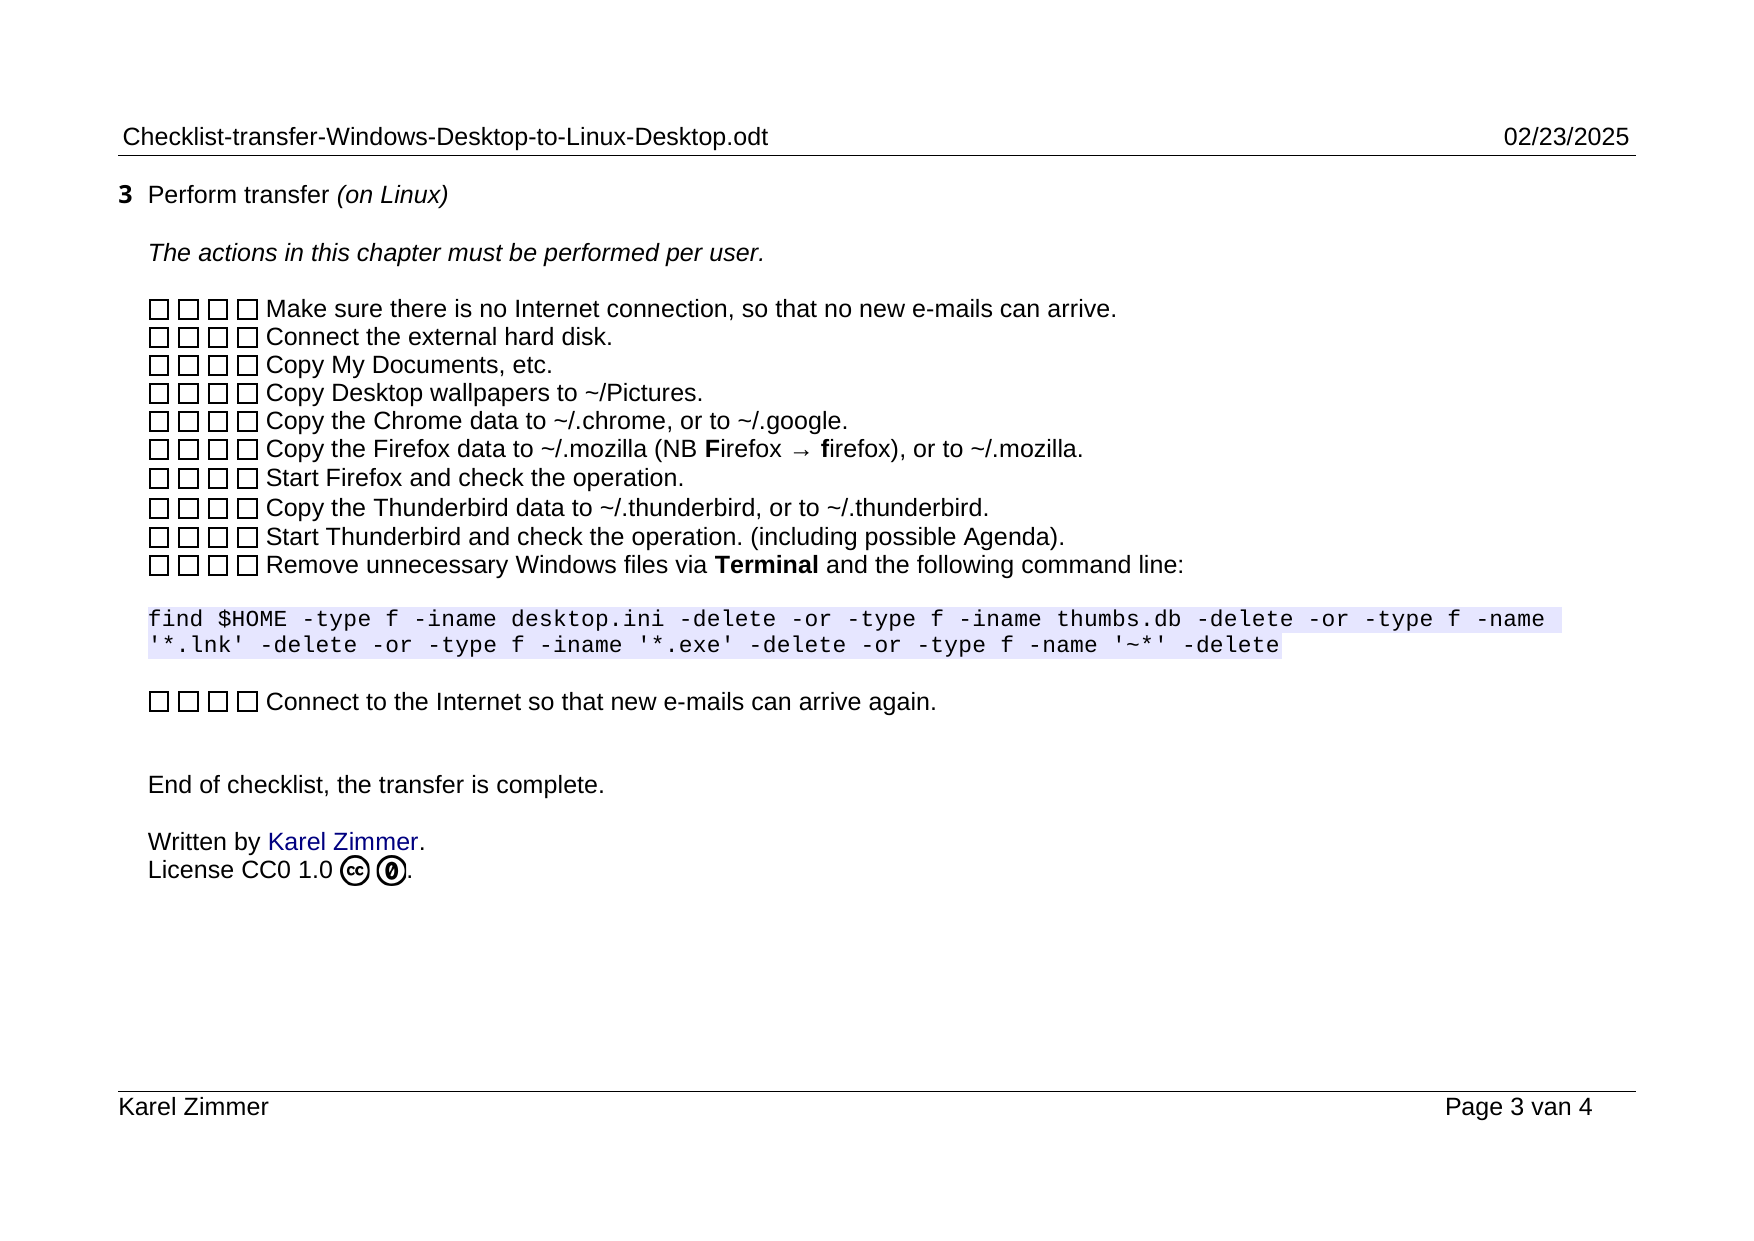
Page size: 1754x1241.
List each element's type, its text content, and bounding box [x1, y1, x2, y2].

list The actions in this chapter must be performed per user. [118, 239, 1636, 267]
list . [407, 856, 1636, 885]
text Copy the Firefox data to ~/.mozilla (NB Firefox → firefox), or to ~/.mozilla. [118, 435, 1636, 463]
picture [340, 855, 370, 886]
text Copy Desktop wallpapers to ~/Pictures. [118, 379, 1636, 407]
list End of checklist, the transfer is complete. [118, 743, 1636, 799]
text Start Firefox and check the operation. [118, 463, 1636, 493]
text Copy My Documents, etc. [118, 351, 1636, 379]
text Start Thunderbird and check the operation. (including possible Agenda). [118, 523, 1636, 551]
list License CC0 1.0 [133, 856, 340, 885]
text Remove unnecessary Windows files via Terminal and the following command line: [118, 551, 1636, 607]
list find $HOME -type f -iname desktop.ini -delete -or -type f -iname thumbs.db -delete -or -type f -name '*.lnk' -delete -or -type f -iname '*.exe' -delete -or -type f -name '~*' -delete [118, 607, 1636, 687]
text Make sure there is no Internet connection, so that no new e-mails can arrive. [118, 295, 1636, 323]
text Copy the Thunderbird data to ~/.thunderbird, or to ~/.thunderbird. [118, 493, 1636, 523]
text Connect the external hard disk. [118, 323, 1636, 351]
text Connect to the Internet so that new e-mails can arrive again. [118, 687, 1636, 715]
picture [376, 855, 407, 886]
list Perform transfer (on Linux) [118, 177, 1636, 239]
text Copy the Chrome data to ~/.chrome, or to ~/.google. [118, 407, 1636, 435]
list Written by Karel Zimmer. [133, 827, 1636, 856]
